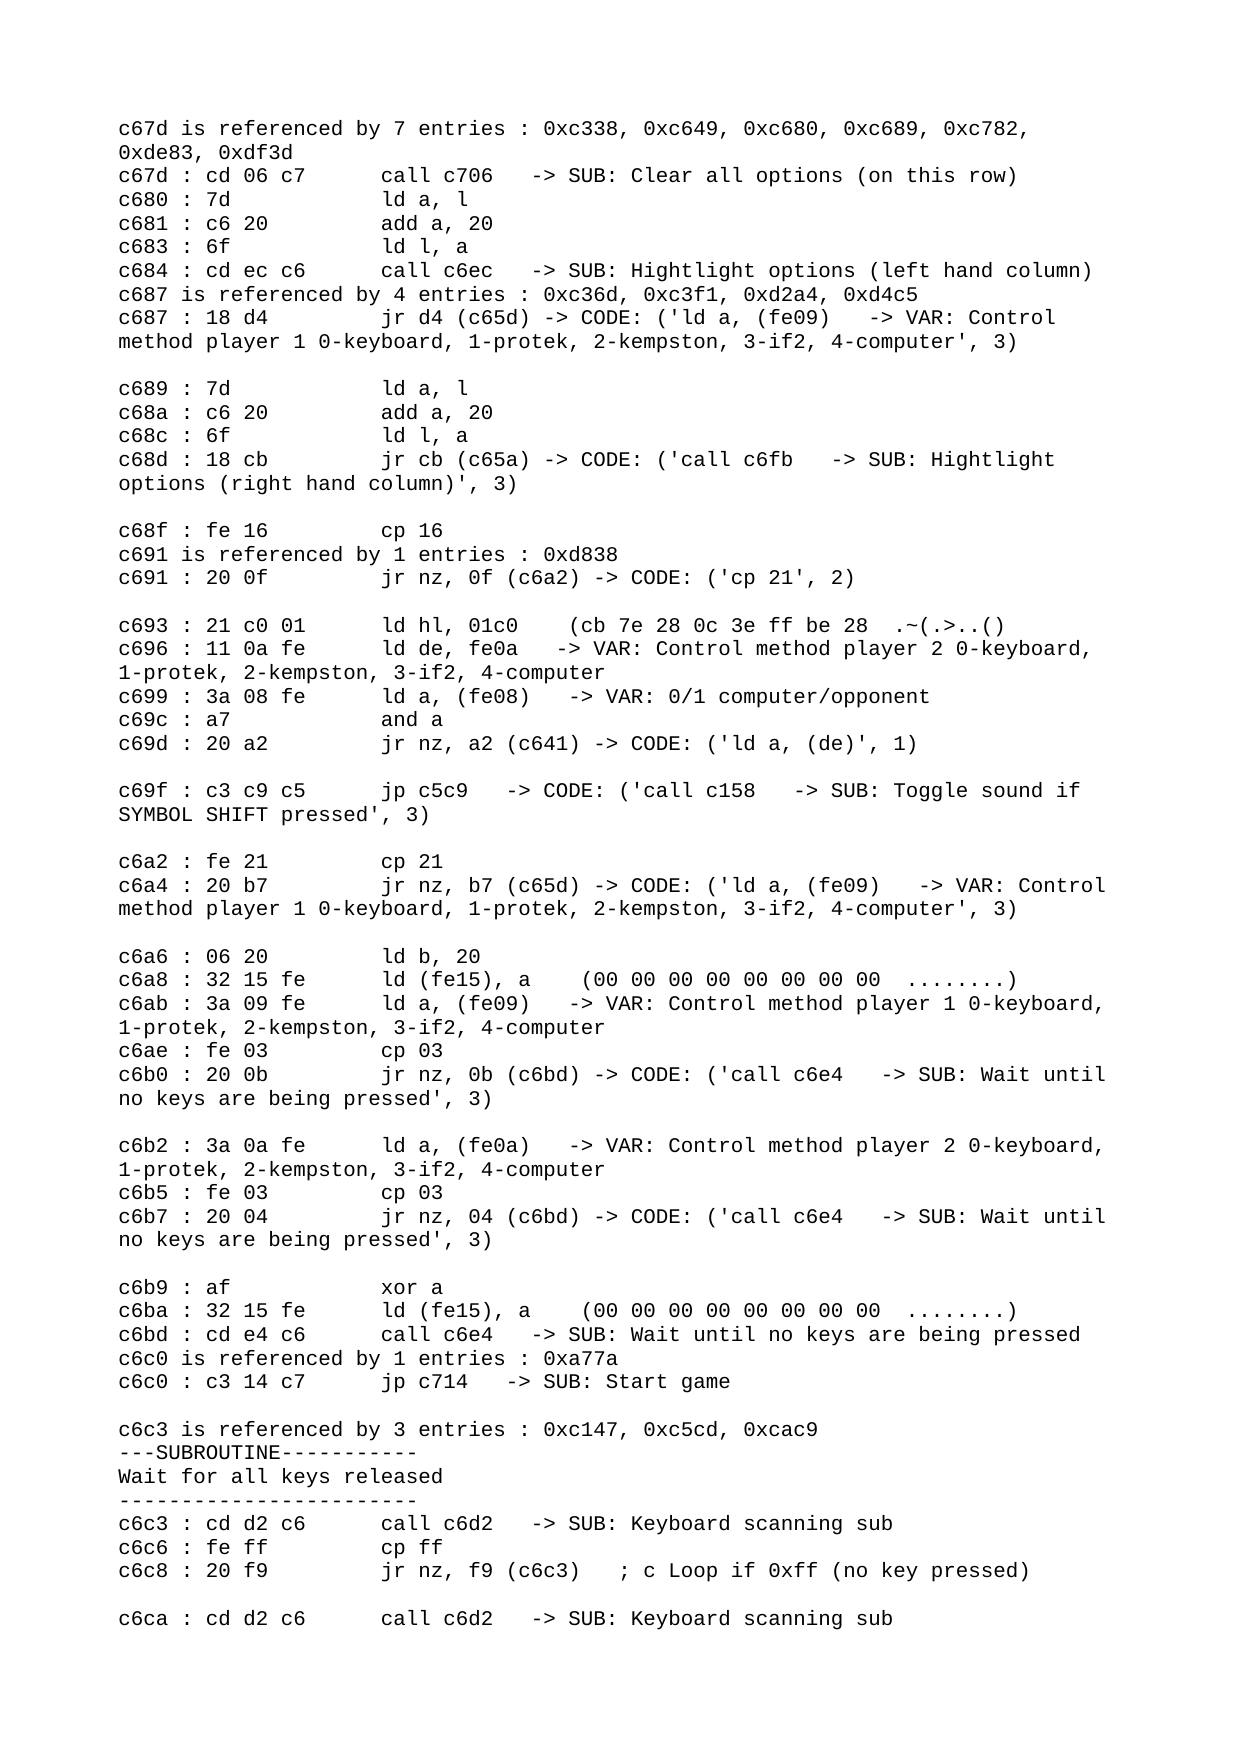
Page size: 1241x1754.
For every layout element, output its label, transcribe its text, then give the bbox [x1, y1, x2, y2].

text c68f : fe 16 cp 16 [118, 520, 1122, 544]
text c69d : 20 a2 jr nz, a2 (c641) -> CODE: ('ld a, (de)', 1) [118, 733, 1122, 757]
text c67d is referenced by 7 entries : 0xc338, 0xc649, 0xc680, 0xc689, 0xc782, 0xde83, 0xdf3d [118, 118, 1122, 165]
text c689 : 7d ld a, l [118, 378, 1122, 402]
text c6b0 : 20 0b jr nz, 0b (c6bd) -> CODE: ('call c6e4 -> SUB: Wait until no keys are being pressed', 3) [118, 1064, 1122, 1111]
text c691 is referenced by 1 entries : 0xd838 [118, 544, 1122, 567]
text c680 : 7d ld a, l [118, 189, 1122, 213]
text c693 : 21 c0 01 ld hl, 01c0 (cb 7e 28 0c 3e ff be 28 .~(.>..() [118, 615, 1122, 638]
text c69f : c3 c9 c5 jp c5c9 -> CODE: ('call c158 -> SUB: Toggle sound if SYMBOL SHIFT pressed', 3) [118, 780, 1122, 827]
text c6a4 : 20 b7 jr nz, b7 (c65d) -> CODE: ('ld a, (fe09) -> VAR: Control method player 1 0-keyboard, 1-protek, 2-kempston, 3-if2, 4-computer', 3) [118, 875, 1122, 922]
text c6b2 : 3a 0a fe ld a, (fe0a) -> VAR: Control method player 2 0-keyboard, 1-protek, 2-kempston, 3-if2, 4-computer [118, 1135, 1122, 1182]
text c699 : 3a 08 fe ld a, (fe08) -> VAR: 0/1 computer/opponent [118, 686, 1122, 709]
text c6b9 : af xor a [118, 1277, 1122, 1300]
text c6c6 : fe ff cp ff [118, 1537, 1122, 1561]
text c6ba : 32 15 fe ld (fe15), a (00 00 00 00 00 00 00 00 ........) [118, 1300, 1122, 1324]
text c6c8 : 20 f9 jr nz, f9 (c6c3) ; c Loop if 0xff (no key pressed) [118, 1561, 1122, 1584]
text c6c3 is referenced by 3 entries : 0xc147, 0xc5cd, 0xcac9 [118, 1419, 1122, 1442]
text c681 : c6 20 add a, 20 [118, 213, 1122, 236]
text c684 : cd ec c6 call c6ec -> SUB: Hightlight options (left hand column) [118, 260, 1122, 284]
text c6c3 : cd d2 c6 call c6d2 -> SUB: Keyboard scanning sub [118, 1513, 1122, 1537]
text c6c0 : c3 14 c7 jp c714 -> SUB: Start game [118, 1371, 1122, 1395]
text c6a2 : fe 21 cp 21 [118, 851, 1122, 875]
text c6a6 : 06 20 ld b, 20 [118, 946, 1122, 969]
text c683 : 6f ld l, a [118, 236, 1122, 260]
text c68d : 18 cb jr cb (c65a) -> CODE: ('call c6fb -> SUB: Hightlight options (right hand column)', 3) [118, 449, 1122, 496]
text c696 : 11 0a fe ld de, fe0a -> VAR: Control method player 2 0-keyboard, 1-protek, 2-kempston, 3-if2, 4-computer [118, 638, 1122, 686]
text c6bd : cd e4 c6 call c6e4 -> SUB: Wait until no keys are being pressed [118, 1324, 1122, 1348]
text c687 : 18 d4 jr d4 (c65d) -> CODE: ('ld a, (fe09) -> VAR: Control method player 1 0-keyboard, 1-protek, 2-kempston, 3-if2, 4-computer', 3) [118, 307, 1122, 354]
text c69c : a7 and a [118, 709, 1122, 733]
text c6c0 is referenced by 1 entries : 0xa77a [118, 1348, 1122, 1371]
text c68c : 6f ld l, a [118, 426, 1122, 449]
text c6ca : cd d2 c6 call c6d2 -> SUB: Keyboard scanning sub [118, 1608, 1122, 1631]
text ------------------------ [118, 1489, 1122, 1513]
text c6a8 : 32 15 fe ld (fe15), a (00 00 00 00 00 00 00 00 ........) [118, 969, 1122, 993]
text ---SUBROUTINE----------- [118, 1442, 1122, 1466]
text c687 is referenced by 4 entries : 0xc36d, 0xc3f1, 0xd2a4, 0xd4c5 [118, 284, 1122, 307]
text c6b7 : 20 04 jr nz, 04 (c6bd) -> CODE: ('call c6e4 -> SUB: Wait until no keys are being pressed', 3) [118, 1206, 1122, 1253]
text c691 : 20 0f jr nz, 0f (c6a2) -> CODE: ('cp 21', 2) [118, 567, 1122, 591]
text c67d : cd 06 c7 call c706 -> SUB: Clear all options (on this row) [118, 165, 1122, 189]
text c6b5 : fe 03 cp 03 [118, 1182, 1122, 1206]
text c6ab : 3a 09 fe ld a, (fe09) -> VAR: Control method player 1 0-keyboard, 1-protek, 2-kempston, 3-if2, 4-computer [118, 993, 1122, 1040]
text c68a : c6 20 add a, 20 [118, 402, 1122, 426]
text c6ae : fe 03 cp 03 [118, 1040, 1122, 1064]
text Wait for all keys released [118, 1466, 1122, 1489]
